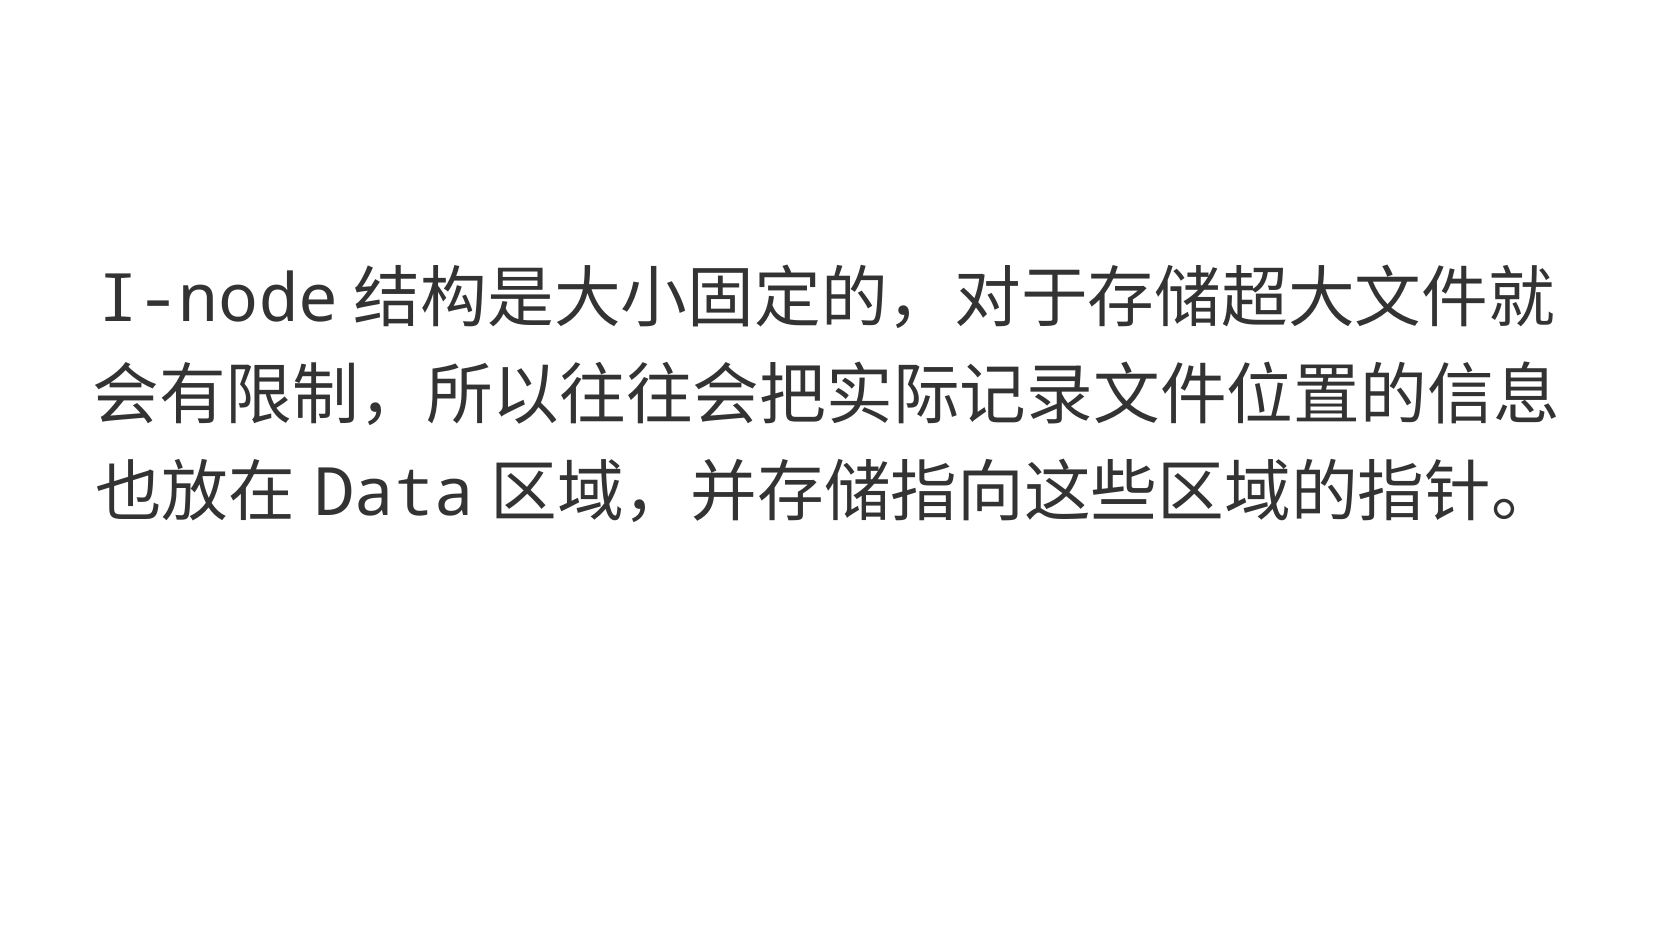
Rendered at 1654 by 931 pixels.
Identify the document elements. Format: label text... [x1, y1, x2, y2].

subtitle I-node结构是大小固定的，对于存储超大文件就会有限制，所以往往会把实际记录文件位置的信息也放在Data区域，并存储指向这些区域的指针。 [82, 37, 1571, 742]
